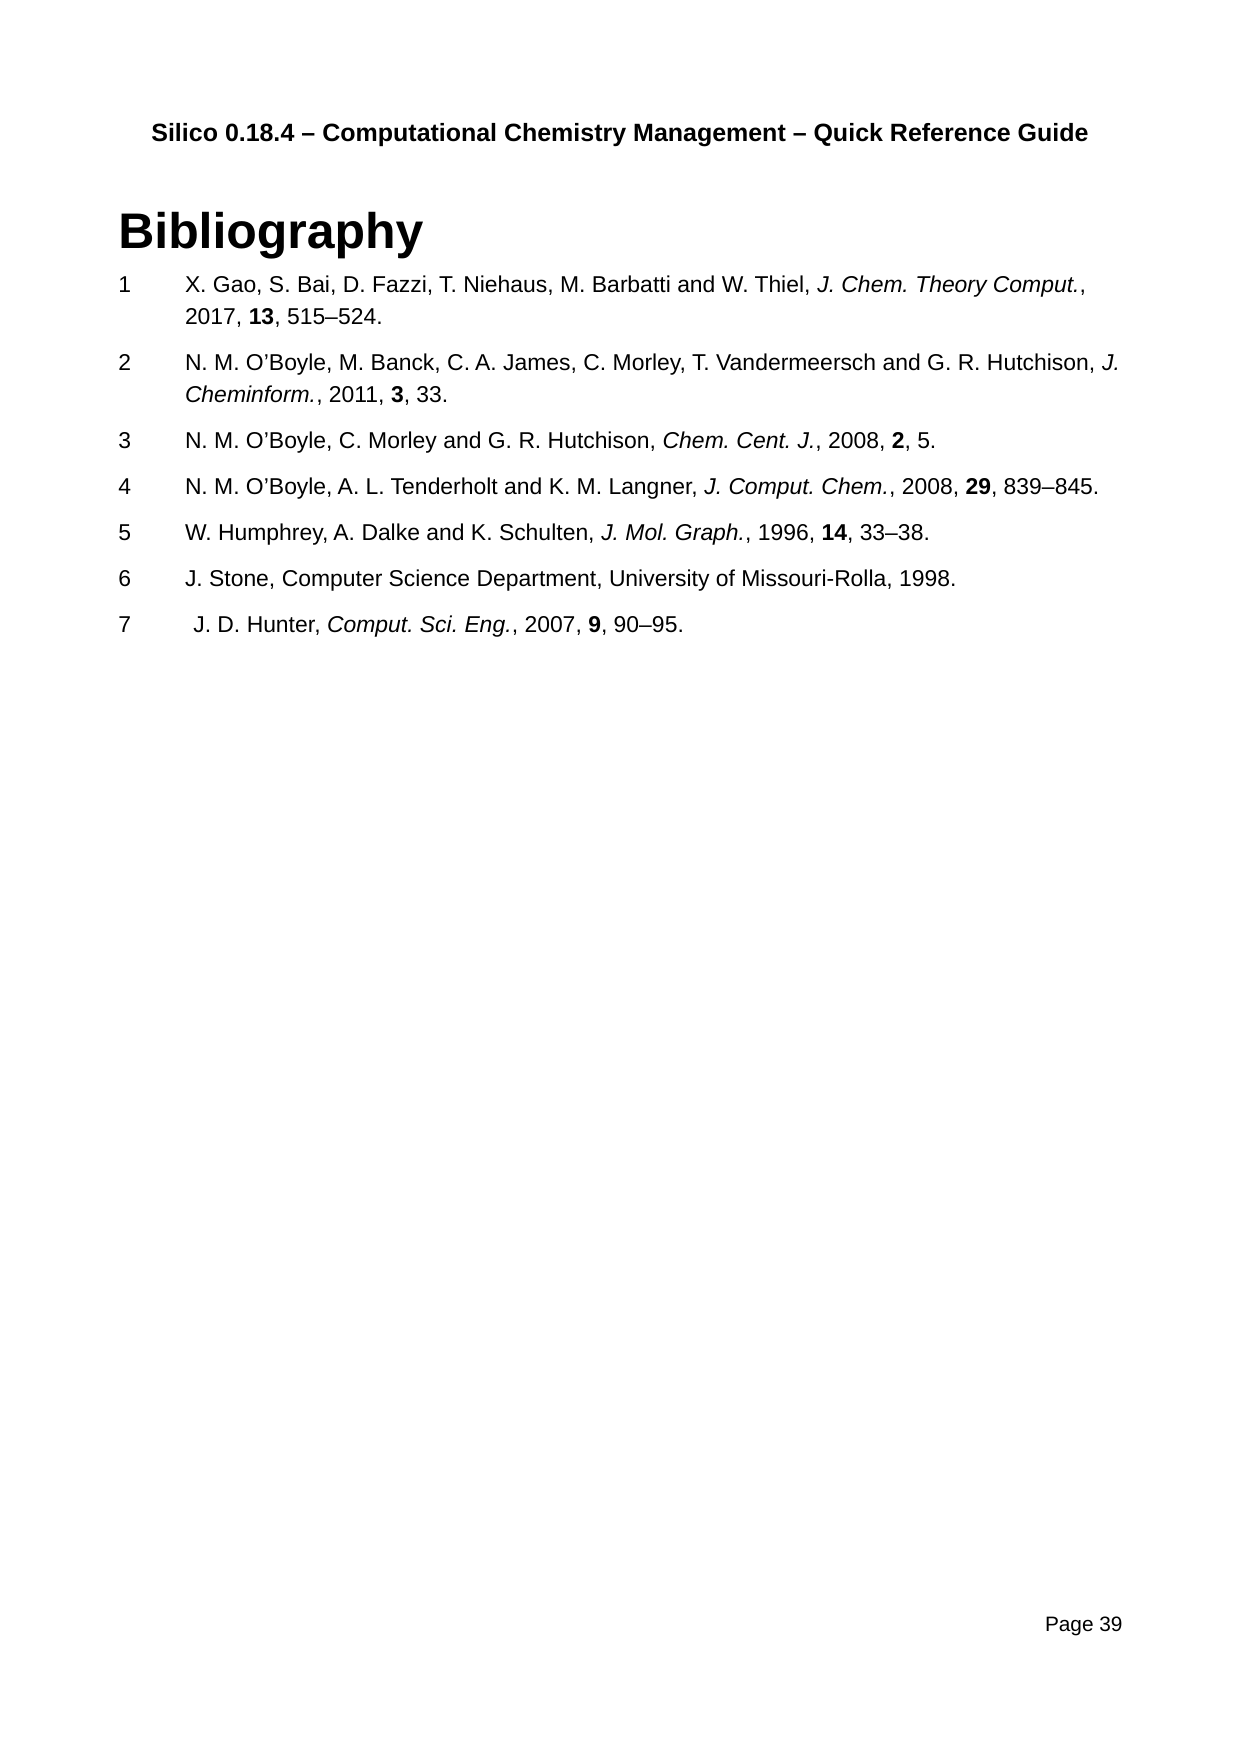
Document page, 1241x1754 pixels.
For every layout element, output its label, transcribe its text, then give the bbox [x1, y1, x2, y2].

text 2 N. M. O’Boyle, M. Banck, C. A. James, C. Morley, T. Vandermeersch and G. R. Hutchison, J. Cheminform., 2011, 3, 33. [118, 349, 1122, 407]
text 6 J. Stone, Computer Science Department, University of Missouri-Rolla, 1998. [118, 565, 1122, 592]
text 1 X. Gao, S. Bai, D. Fazzi, T. Niehaus, M. Barbatti and W. Thiel, J. Chem. Theory Comput., 2017, 13, 515–524. [118, 271, 1122, 329]
subtitle Bibliography [118, 201, 1122, 259]
text 4 N. M. O’Boyle, A. L. Tenderholt and K. M. Langner, J. Comput. Chem., 2008, 29, 839–845. [118, 473, 1122, 499]
text 5 W. Humphrey, A. Dalke and K. Schulten, J. Mol. Graph., 1996, 14, 33–38. [118, 519, 1122, 545]
text 7 J. D. Hunter, Comput. Sci. Eng., 2007, 9, 90–95. [118, 611, 1122, 638]
text 3 N. M. O’Boyle, C. Morley and G. R. Hutchison, Chem. Cent. J., 2008, 2, 5. [118, 427, 1122, 453]
